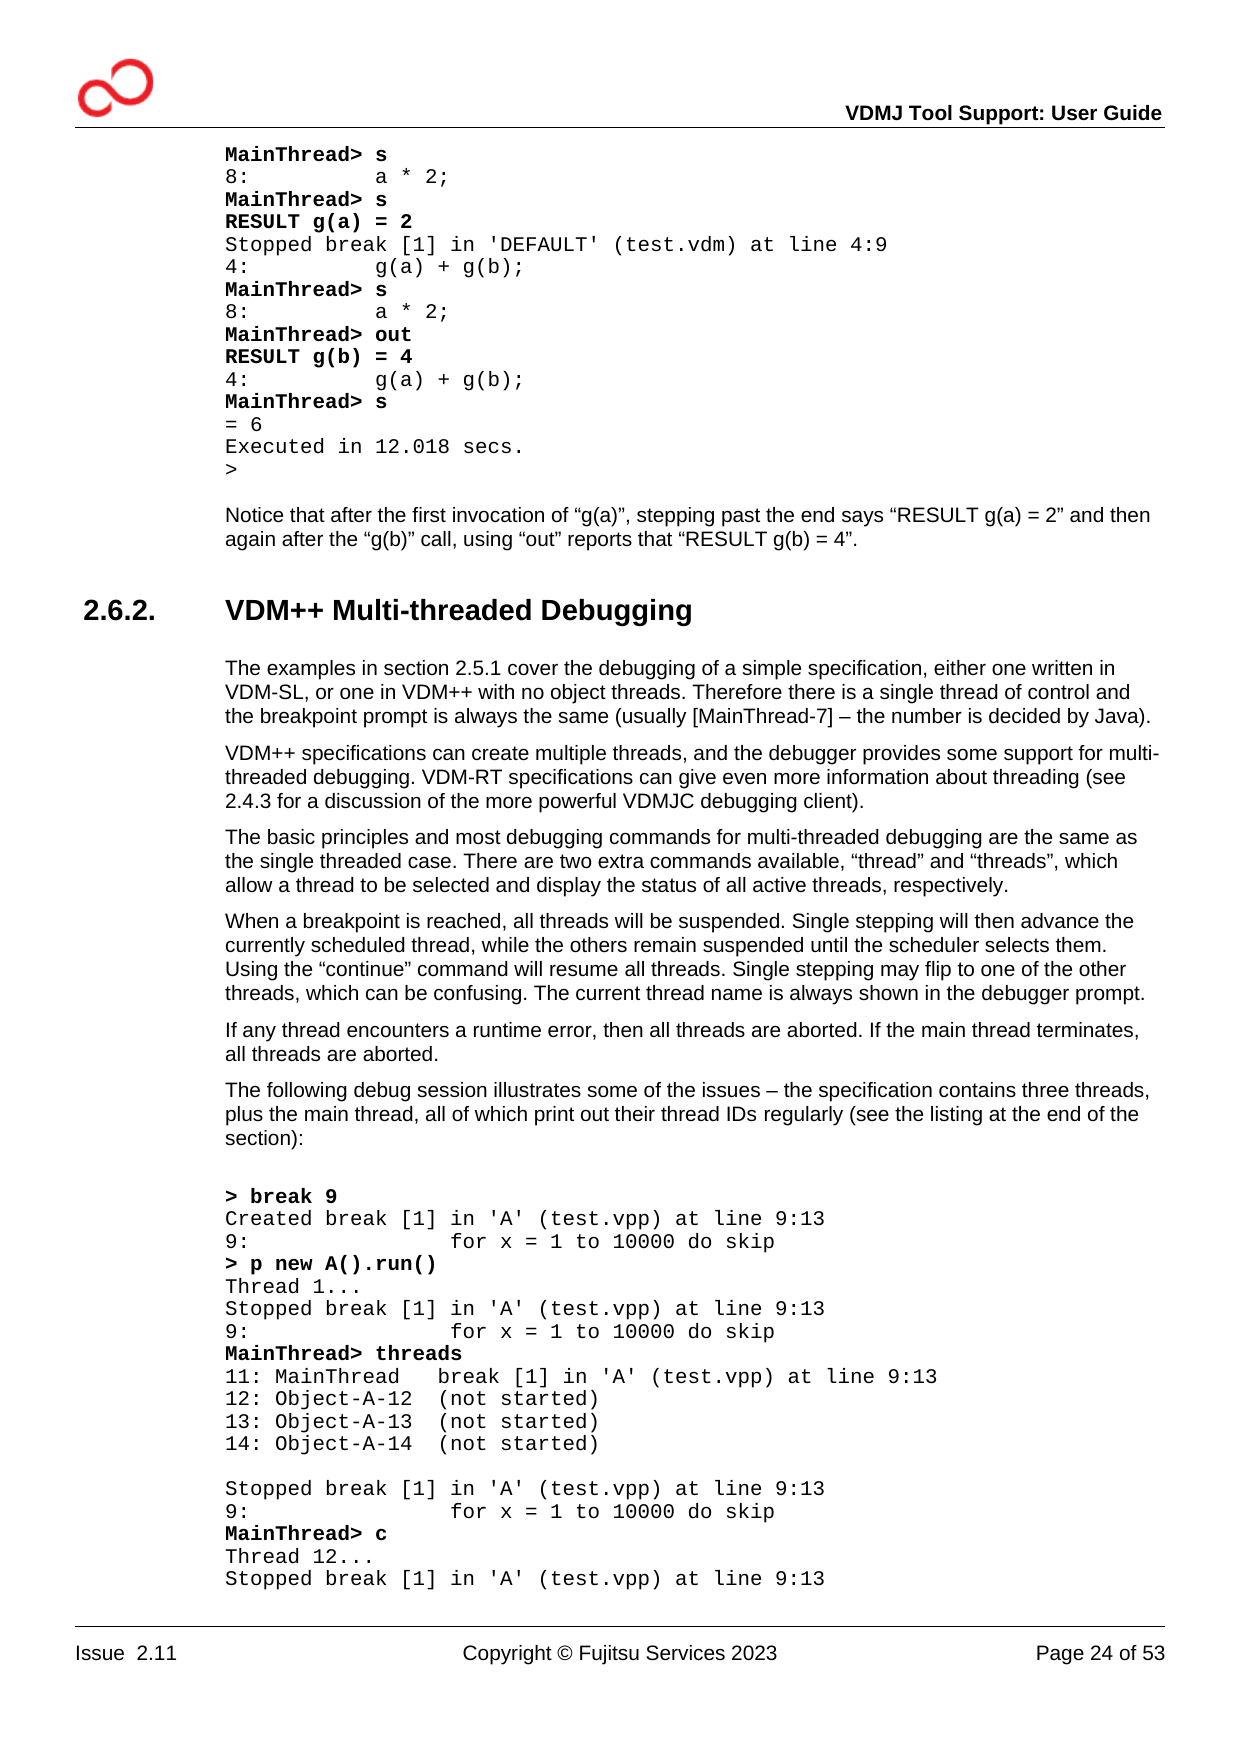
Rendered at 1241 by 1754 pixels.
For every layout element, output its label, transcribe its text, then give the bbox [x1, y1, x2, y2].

text Thread 1... [225, 1275, 1165, 1298]
text 13: Object-A-13 (not started) [225, 1410, 1165, 1433]
text 4: g(a) + g(b); [225, 256, 1165, 278]
text Stopped break [1] in 'A' (test.vpp) at line 9:13 [225, 1568, 1165, 1590]
text The examples in section 2.5.1 cover the debugging of a simple specification, either one written in VDM-SL, or one in VDM++ with no object threads. Therefore there is a single thread of control and the breakpoint prompt is always the same (usually [MainThread-7] – the number is decided by Java). [225, 657, 1165, 728]
text Stopped break [1] in 'DEFAULT' (test.vdm) at line 4:9 [225, 233, 1165, 256]
text Notice that after the first invocation of “g(a)”, stepping past the end says “RESULT g(a) = 2” and then again after the “g(b)” call, using “out” reports that “RESULT g(b) = 4”. [225, 503, 1165, 551]
text If any thread encounters a runtime error, then all threads are aborted. If the main thread terminates, all threads are aborted. [225, 1018, 1165, 1066]
text 11: MainThread break [1] in 'A' (test.vpp) at line 9:13 [225, 1365, 1165, 1388]
text 9: for x = 1 to 10000 do skip [225, 1230, 1165, 1253]
text VDM++ specifications can create multiple threads, and the debugger provides some support for multi-threaded debugging. VDM-RT specifications can give even more information about threading (see 2.4.3 for a discussion of the more powerful VDMJC debugging client). [225, 741, 1165, 813]
text MainThread> c [225, 1523, 1165, 1545]
text 8: a * 2; [225, 301, 1165, 323]
text Thread 12... [225, 1545, 1165, 1568]
text MainThread> s [225, 391, 1165, 413]
text The following debug session illustrates some of the issues – the specification contains three threads, plus the main thread, all of which print out their thread IDs regularly (see the listing at the end of the section): [225, 1078, 1165, 1150]
text MainThread> out [225, 323, 1165, 346]
text > break 9 [225, 1185, 1165, 1208]
text RESULT g(a) = 2 [225, 211, 1165, 233]
text 4: g(a) + g(b); [225, 368, 1165, 391]
text > [225, 458, 1165, 481]
text Executed in 12.018 secs. [225, 436, 1165, 458]
text Stopped break [1] in 'A' (test.vpp) at line 9:13 [225, 1478, 1165, 1500]
text Stopped break [1] in 'A' (test.vpp) at line 9:13 [225, 1298, 1165, 1320]
text 8: a * 2; [225, 166, 1165, 188]
picture [78, 52, 153, 127]
text MainThread> threads [225, 1343, 1165, 1365]
text MainThread> s [225, 188, 1165, 211]
text The basic principles and most debugging commands for multi-threaded debugging are the same as the single threaded case. There are two extra commands available, “thread” and “threads”, which allow a thread to be selected and display the status of all active threads, respectively. [225, 825, 1165, 897]
text 14: Object-A-14 (not started) [225, 1433, 1165, 1455]
text RESULT g(b) = 4 [225, 346, 1165, 368]
text MainThread> s [225, 278, 1165, 301]
text = 6 [225, 413, 1165, 436]
subtitle VDM++ Multi-threaded Debugging [75, 594, 1165, 627]
text 9: for x = 1 to 10000 do skip [225, 1320, 1165, 1343]
text 9: for x = 1 to 10000 do skip [225, 1500, 1165, 1523]
text 12: Object-A-12 (not started) [225, 1388, 1165, 1410]
text When a breakpoint is reached, all threads will be suspended. Single stepping will then advance the currently scheduled thread, while the others remain suspended until the scheduler selects them. Using the “continue” command will resume all threads. Single stepping may flip to one of the other threads, which can be confusing. The current thread name is always shown in the debugger prompt. [225, 910, 1165, 1006]
text > p new A().run() [225, 1253, 1165, 1275]
text Created break [1] in 'A' (test.vpp) at line 9:13 [225, 1208, 1165, 1230]
text MainThread> s [225, 143, 1165, 166]
